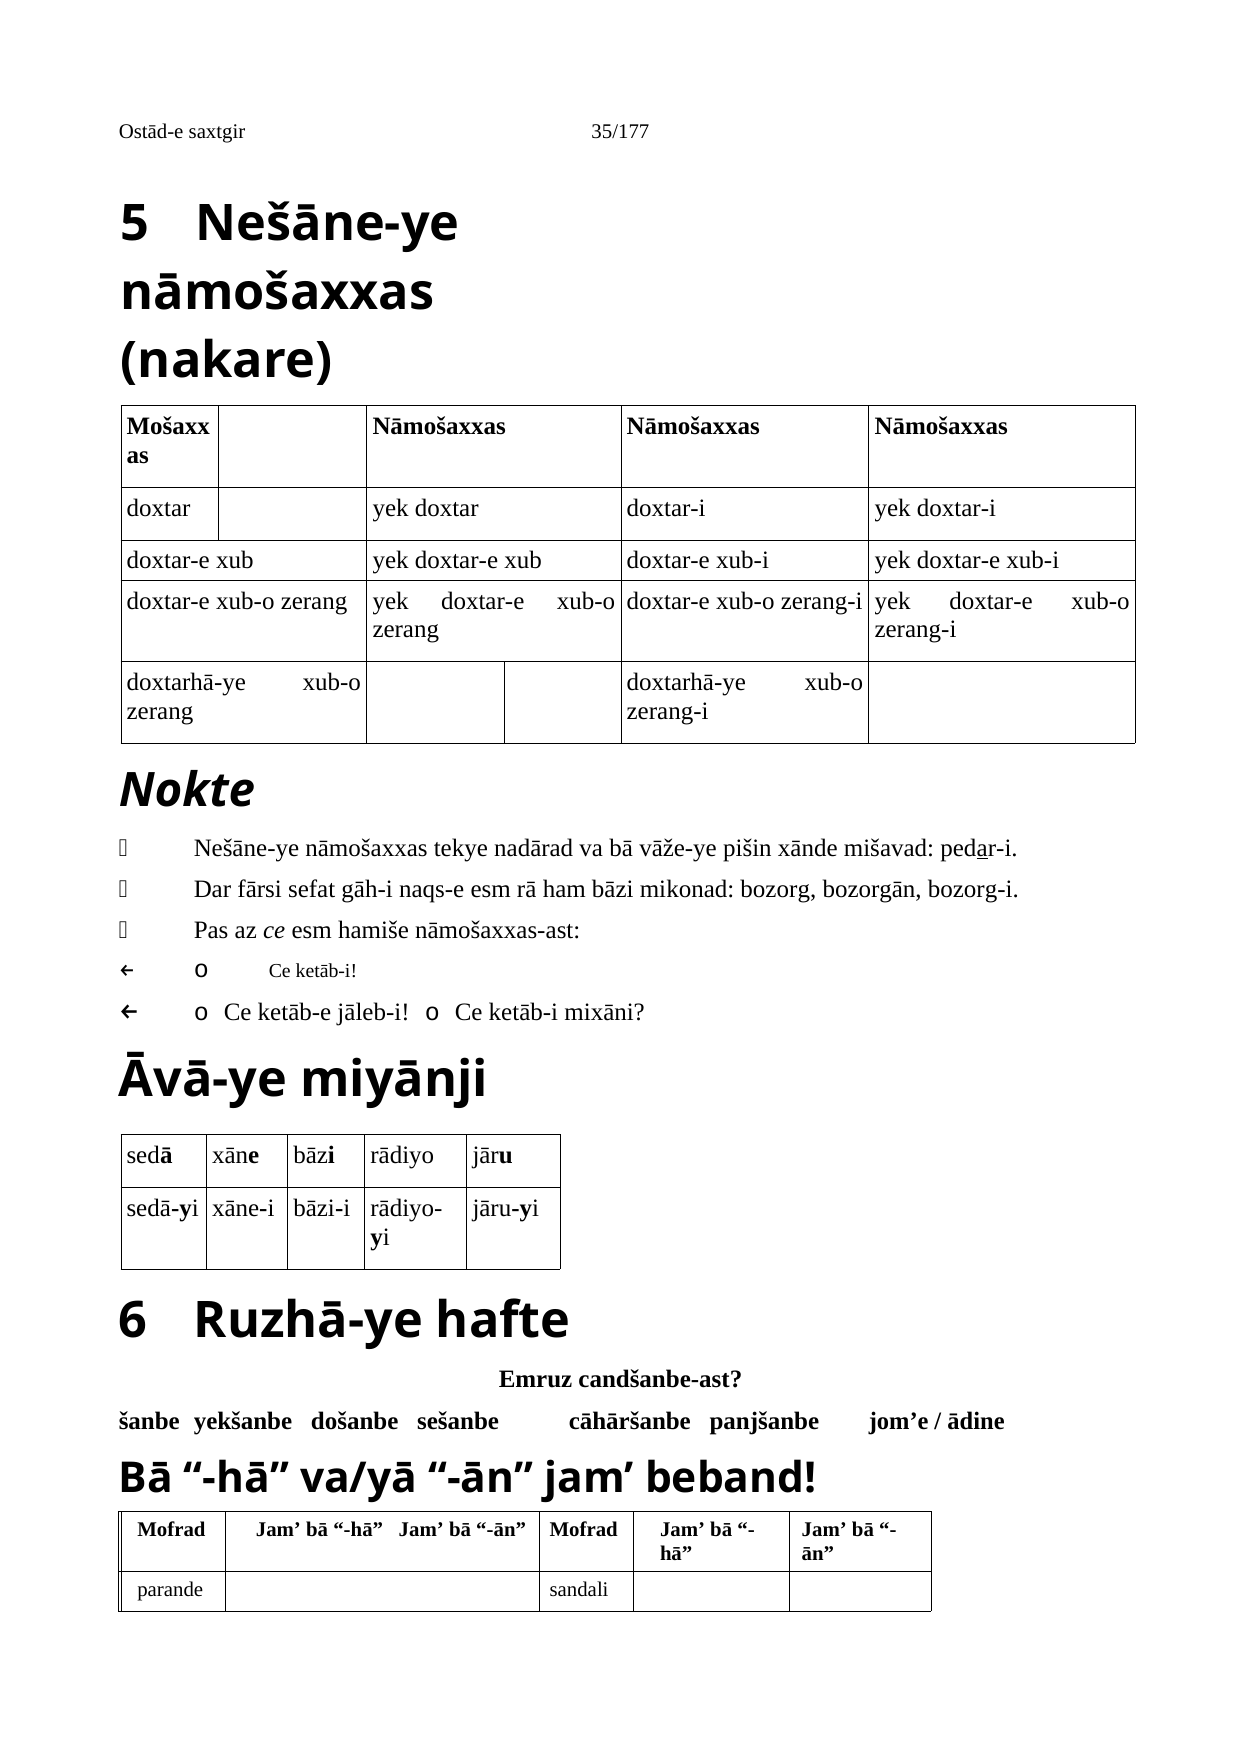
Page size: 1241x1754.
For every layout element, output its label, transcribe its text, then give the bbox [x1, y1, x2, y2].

table_cell yek doxtar‐i [869, 488, 1135, 539]
table_cell [226, 1572, 539, 1611]
table_cell sandali [540, 1572, 633, 1611]
list o Ce ketāb‐i! [118, 957, 1122, 985]
table_cell xāne‐i [207, 1188, 287, 1269]
table_cell [790, 1572, 931, 1611]
table_cell Nešāne‐ye nāmošaxxas (nakare) [121, 172, 621, 405]
table_header Mofrad [122, 1512, 225, 1571]
table_cell yek doxtar‐e xub‐o zerang [367, 581, 621, 661]
table_cell [219, 406, 366, 487]
text šanbe yekšanbe došanbe sešanbe cāhāršanbe panjšanbe jom’e / ādine [118, 1406, 1122, 1434]
table_header sedā [122, 1135, 206, 1187]
table_header Mofrad [540, 1512, 633, 1571]
table_header rādiyo [365, 1135, 466, 1187]
subtitle Nokte [118, 756, 1122, 820]
table_header jāru [467, 1135, 560, 1187]
table_cell rādiyo‐yi [365, 1188, 466, 1269]
list Nešāne‐ye nāmošaxxas tekye nadārad va bā vāže‐ye pišin xānde mišavad: pedar‐i. [118, 833, 1122, 862]
table_header Jam’ bā “‐ān” [790, 1512, 931, 1571]
table_cell yek doxtar‐e xub‐i [869, 541, 1135, 580]
table_cell yek doxtar [367, 488, 621, 539]
table_header bāzi [288, 1135, 364, 1187]
list o Ce ketāb‐e jāleb‐i! o Ce ketāb‐i mixāni? [118, 997, 1122, 1028]
table_cell yek doxtar‐e xub‐o zerang‐i [869, 581, 1135, 661]
subtitle Āvā‐ye miyānji [118, 1043, 1122, 1111]
table_cell doxtar [122, 488, 218, 539]
subtitle Ruzhā‐ye hafte [118, 1283, 1122, 1352]
table_cell [505, 662, 621, 743]
table_cell doxtar‐e xub [122, 541, 366, 580]
table_cell doxtarhā‐ye xub‐o zerang‐i [622, 662, 868, 743]
table_cell parande [122, 1572, 225, 1611]
table_cell doxtar‐e xub‐i [622, 541, 868, 580]
table_cell doxtar‐i [622, 488, 868, 539]
table_cell [219, 488, 366, 539]
table_cell bāzi‐i [288, 1188, 364, 1269]
table_header xāne [207, 1135, 287, 1187]
list Pas az ce esm hamiše nāmošaxxas‐ast: [118, 915, 1122, 944]
table_header Jam’ bā “‐hā” Jam’ bā “‐ān” [226, 1512, 539, 1571]
text Emruz candšanbe‐ast? [118, 1364, 1122, 1393]
table_header Jam’ bā “‐hā” [634, 1512, 789, 1571]
table_cell Nāmošaxxas [367, 406, 621, 487]
table_cell [869, 662, 1135, 743]
table_cell yek doxtar‐e xub [367, 541, 621, 580]
table_cell [869, 172, 1135, 405]
table_cell Mošaxxas [122, 406, 218, 487]
table_cell Nāmošaxxas [869, 406, 1135, 487]
table_cell [367, 662, 504, 743]
table_cell Nāmošaxxas [622, 406, 868, 487]
subtitle Bā “‐hā” va/yā “‐ān” jam’ beband! [118, 1447, 1122, 1505]
table_cell [621, 172, 868, 405]
table_cell doxtar‐e xub‐o zerang [122, 581, 366, 661]
table_cell sedā‐yi [122, 1188, 206, 1269]
list Dar fārsi sefat gāh‐i naqs‐e esm rā ham bāzi mikonad: bozorg, bozorgān, bozorg‐i. [118, 874, 1122, 903]
table_cell doxtarhā‐ye xub‐o zerang [122, 662, 366, 743]
table_cell jāru‐yi [467, 1188, 560, 1269]
table_cell [634, 1572, 789, 1611]
table_cell doxtar‐e xub‐o zerang‐i [622, 581, 868, 661]
